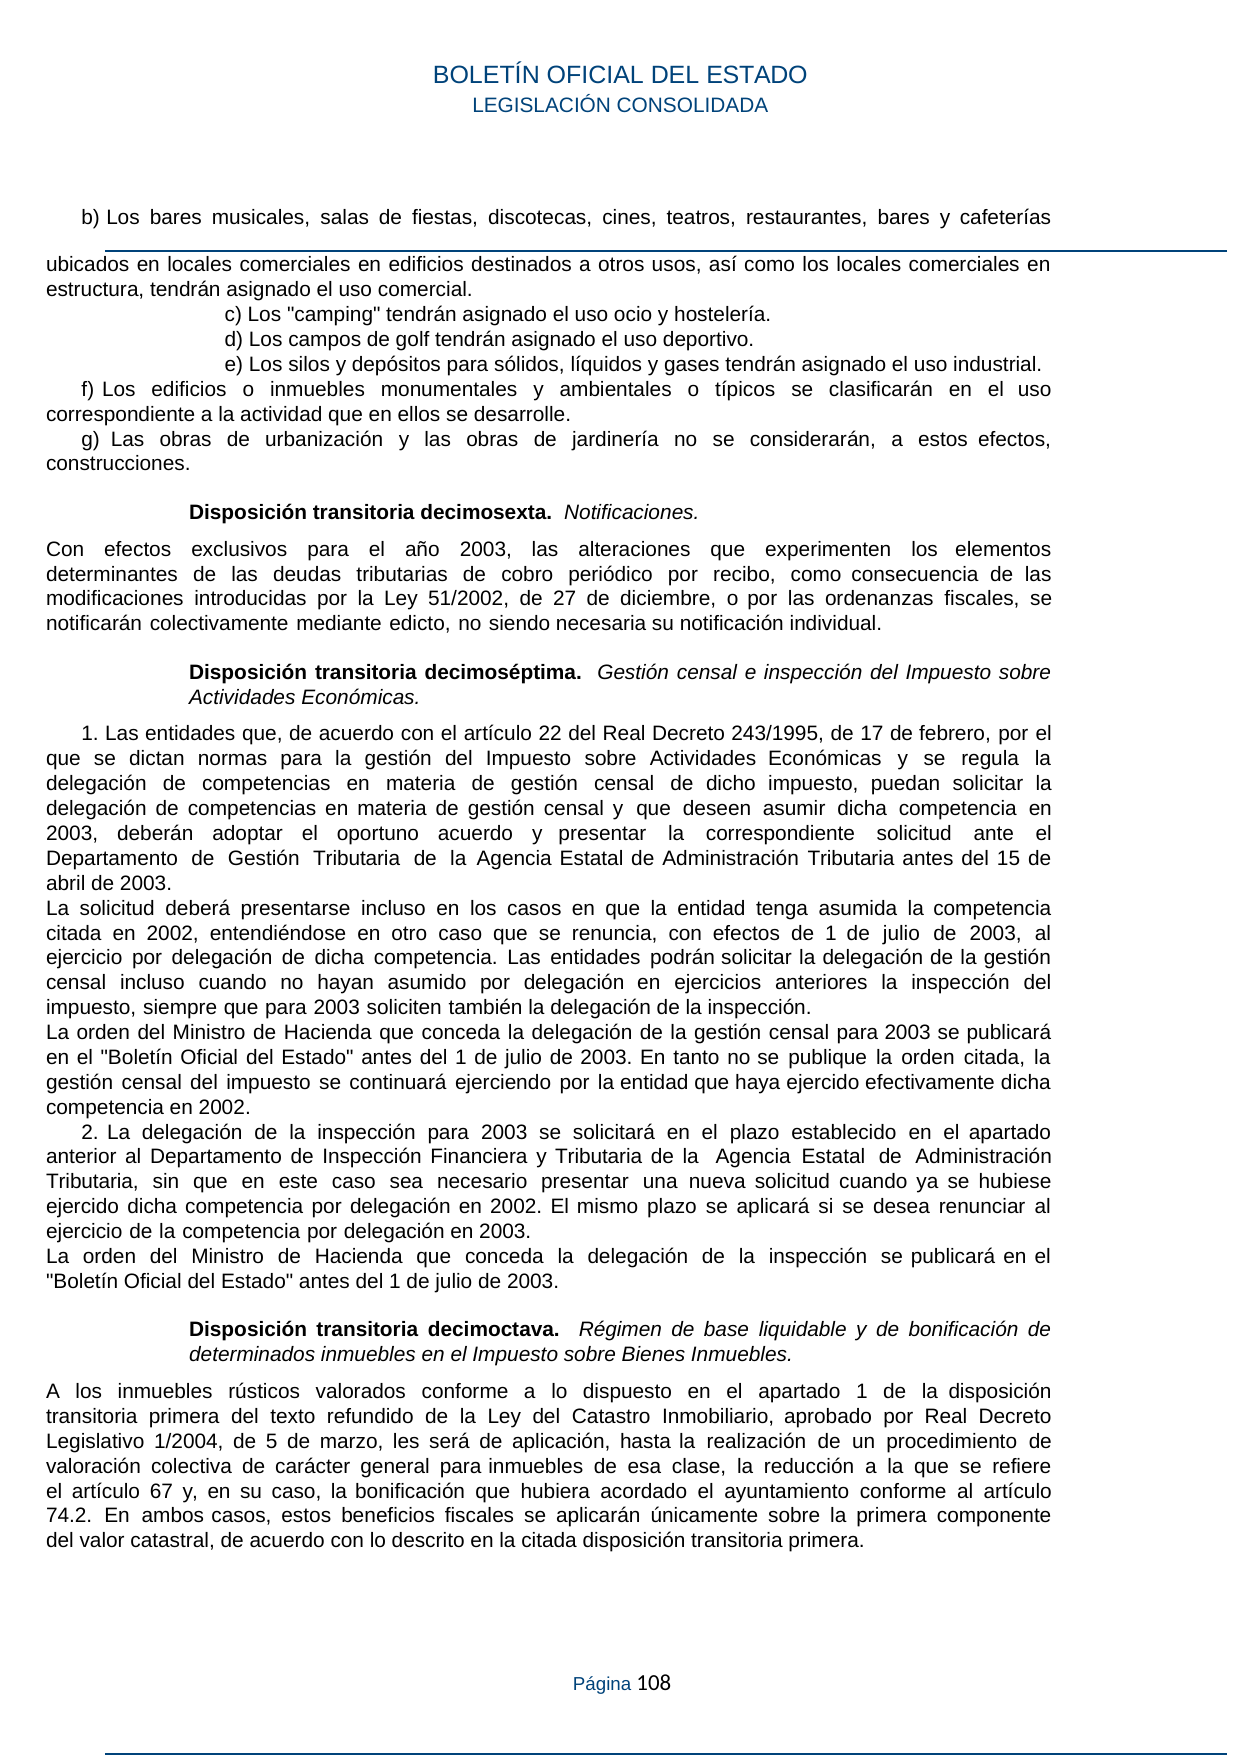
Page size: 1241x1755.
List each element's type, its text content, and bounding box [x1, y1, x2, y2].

list Los bares musicales, salas de fiestas, discotecas, cines, teatros, restaurantes, bares y cafeterías ubicados en locales comerciales en edificios destinados a otros usos, así como los locales comerciales en estructura, tendrán asignado el uso comercial. [46, 205, 1052, 301]
list Las obras de urbanización y las obras de jardinería no se considerarán, a estos efectos, construcciones. [46, 426, 1052, 475]
list Los "camping" tendrán asignado el uso ocio y hostelería. [224, 302, 1195, 326]
list Los campos de golf tendrán asignado el uso deportivo. [224, 327, 1195, 351]
text La solicitud deberá presentarse incluso en los casos en que la entidad tenga asumida la competencia citada en 2002, entendiéndose en otro caso que se renuncia, con efectos de 1 de julio de 2003, al ejercicio por delegación de dicha competencia. Las entidades podrán solicitar la delegación de la gestión censal incluso cuando no hayan asumido por delegación en ejercicios anteriores la inspección del impuesto, siempre que para 2003 soliciten también la delegación de la inspección. [46, 895, 1052, 1019]
list Las entidades que, de acuerdo con el artículo 22 del Real Decreto 243/1995, de 17 de febrero, por el que se dictan normas para la gestión del Impuesto sobre Actividades Económicas y se regula la delegación de competencias en materia de gestión censal de dicho impuesto, puedan solicitar la delegación de competencias en materia de gestión censal y que deseen asumir dicha competencia en 2003, deberán adoptar el oportuno acuerdo y presentar la correspondiente solicitud ante el Departamento de Gestión Tributaria de la Agencia Estatal de Administración Tributaria antes del 15 de abril de 2003. [46, 721, 1052, 894]
list Los edificios o inmuebles monumentales y ambientales o típicos se clasificarán en el uso correspondiente a la actividad que en ellos se desarrolle. [46, 377, 1052, 425]
text La orden del Ministro de Hacienda que conceda la delegación de la inspección se publicará en el "Boletín Oficial del Estado" antes del 1 de julio de 2003. [46, 1244, 1052, 1293]
text A los inmuebles rústicos valorados conforme a lo dispuesto en el apartado 1 de la disposición transitoria primera del texto refundido de la Ley del Catastro Inmobiliario, aprobado por Real Decreto Legislativo 1/2004, de 5 de marzo, les será de aplicación, hasta la realización de un procedimiento de valoración colectiva de carácter general para inmuebles de esa clase, la reducción a la que se refiere el artículo 67 y, en su caso, la bonificación que hubiera acordado el ayuntamiento conforme al artículo 74.2. En ambos casos, estos beneficios fiscales se aplicarán únicamente sobre la primera componente del valor catastral, de acuerdo con lo descrito en la citada disposición transitoria primera. [46, 1379, 1052, 1552]
text Con efectos exclusivos para el año 2003, las alteraciones que experimenten los elementos determinantes de las deudas tributarias de cobro periódico por recibo, como consecuencia de las modificaciones introducidas por la Ley 51/2002, de 27 de diciembre, o por las ordenanzas fiscales, se notificarán colectivamente mediante edicto, no siendo necesaria su notificación individual. [46, 536, 1052, 635]
text La orden del Ministro de Hacienda que conceda la delegación de la gestión censal para 2003 se publicará en el "Boletín Oficial del Estado" antes del 1 de julio de 2003. En tanto no se publique la orden citada, la gestión censal del impuesto se continuará ejerciendo por la entidad que haya ejercido efectivamente dicha competencia en 2002. [46, 1020, 1052, 1118]
text Disposición transitoria decimoséptima. Gestión censal e inspección del Impuesto sobre Actividades Económicas. [189, 659, 1071, 708]
text Disposición transitoria decimoctava. Régimen de base liquidable y de bonificación de determinados inmuebles en el Impuesto sobre Bienes Inmuebles. [189, 1317, 1072, 1366]
list Los silos y depósitos para sólidos, líquidos y gases tendrán asignado el uso industrial. [224, 352, 1195, 376]
list La delegación de la inspección para 2003 se solicitará en el plazo establecido en el apartado anterior al Departamento de Inspección Financiera y Tributaria de la Agencia Estatal de Administración Tributaria, sin que en este caso sea necesario presentar una nueva solicitud cuando ya se hubiese ejercido dicha competencia por delegación en 2002. El mismo plazo se aplicará si se desea renunciar al ejercicio de la competencia por delegación en 2003. [46, 1119, 1052, 1243]
text Disposición transitoria decimosexta. Notificaciones. [189, 500, 1195, 524]
